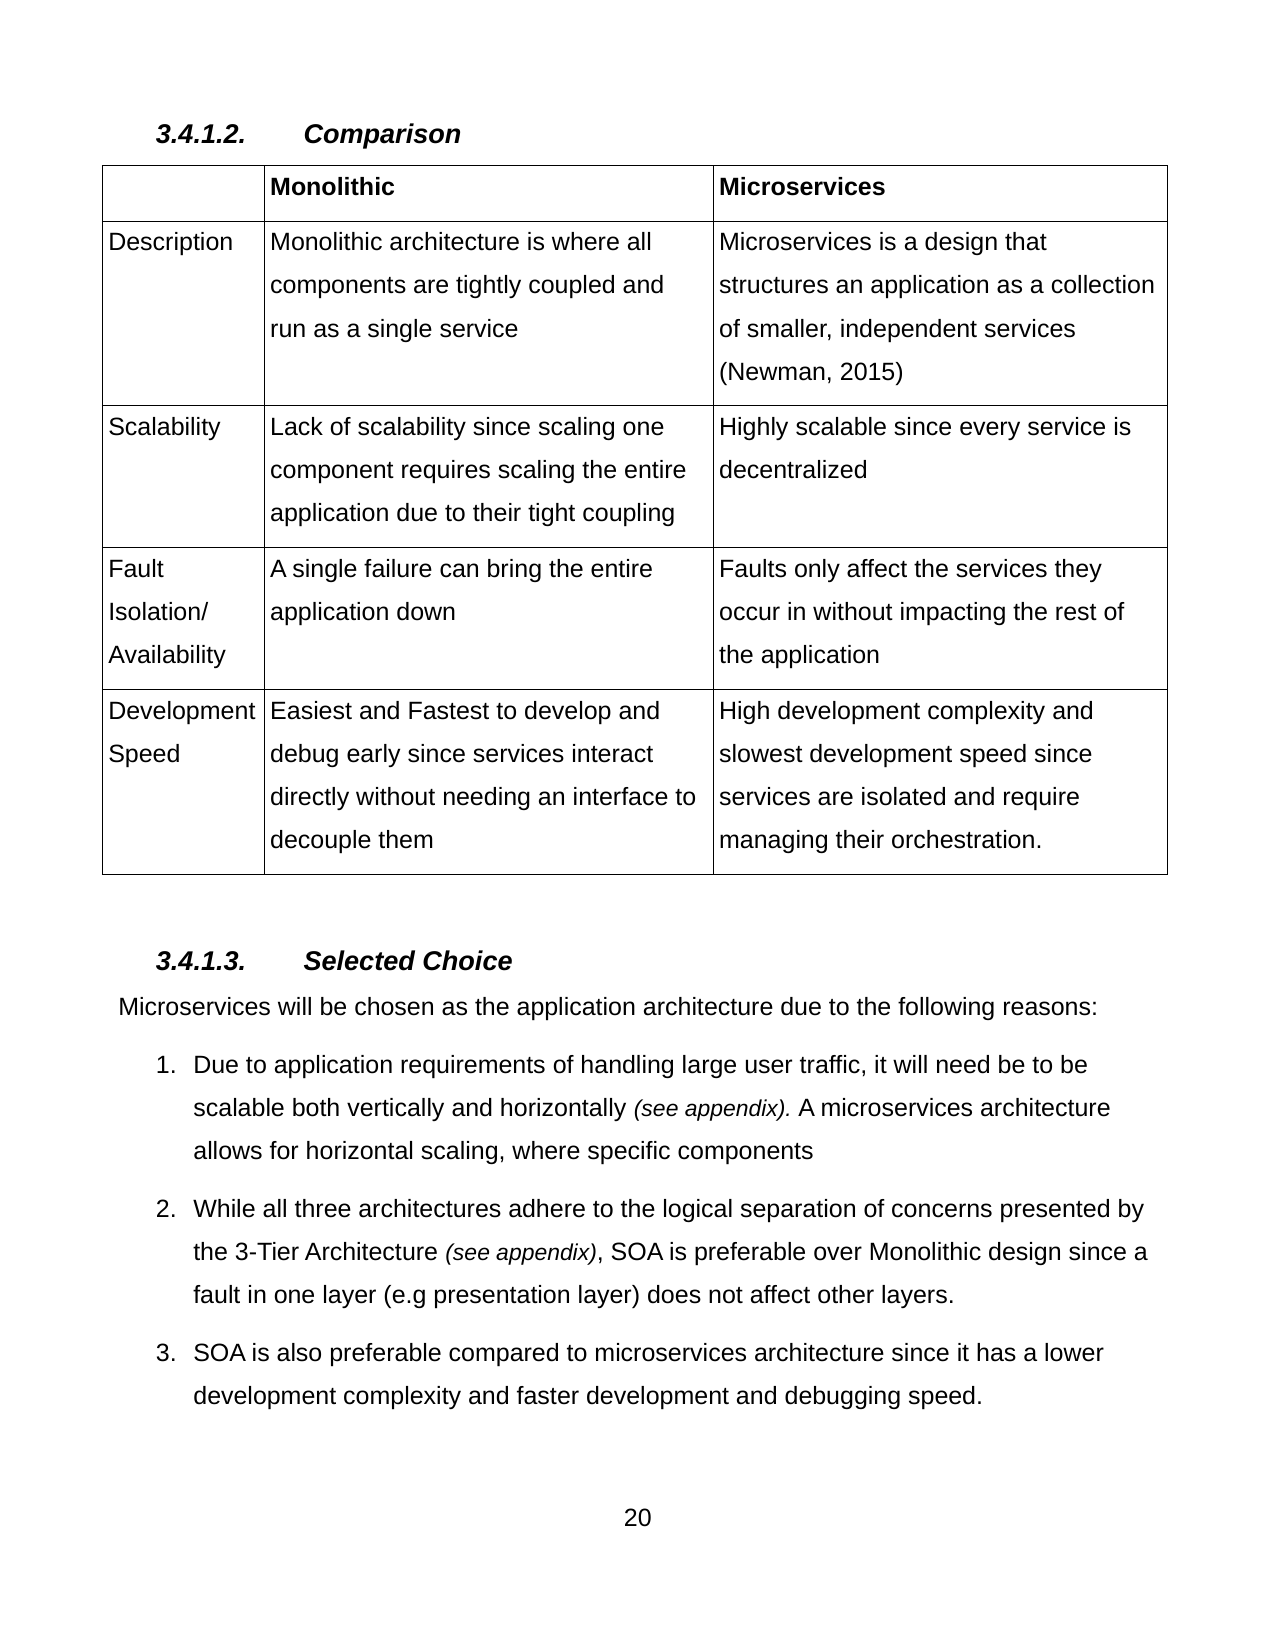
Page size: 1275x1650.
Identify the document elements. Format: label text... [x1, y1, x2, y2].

table_cell Microservices is a design that structures an application as a collection of smaller, independent services (Newman, 2015) [714, 222, 1167, 405]
table_cell High development complexity and slowest development speed since services are isolated and require managing their orchestration. [714, 690, 1167, 874]
list While all three architectures adhere to the logical separation of concerns presented by the 3-Tier Architecture (see appendix), SOA is preferable over Monolithic design since a fault in one layer (e.g presentation layer) does not affect other layers. [156, 1194, 1157, 1309]
table_cell Development Speed [103, 690, 264, 874]
table_header [103, 166, 264, 221]
table_cell Monolithic architecture is where all components are tightly coupled and run as a single service [265, 222, 713, 405]
text Microservices will be chosen as the application architecture due to the following reasons: [118, 992, 1157, 1021]
list SOA is also preferable compared to microservices architecture since it has a lower development complexity and faster development and debugging speed. [156, 1338, 1157, 1409]
table_cell A single failure can bring the entire application down [265, 548, 713, 689]
table_cell Lack of scalability since scaling one component requires scaling the entire application due to their tight coupling [265, 406, 713, 547]
subtitle Selected Choice [156, 945, 1157, 976]
table_cell Scalability [103, 406, 264, 547]
list Due to application requirements of handling large user traffic, it will need be to be scalable both vertically and horizontally (see appendix). A microservices architecture allows for horizontal scaling, where specific components [156, 1050, 1157, 1165]
table_cell Faults only affect the services they occur in without impacting the rest of the application [714, 548, 1167, 689]
table_cell Description [103, 222, 264, 405]
table_header Microservices [714, 166, 1167, 221]
table_cell Fault Isolation/ Availability [103, 548, 264, 689]
subtitle Comparison [156, 118, 1157, 149]
table_header Monolithic [265, 166, 713, 221]
table_cell Easiest and Fastest to develop and debug early since services interact directly without needing an interface to decouple them [265, 690, 713, 874]
table_cell Highly scalable since every service is decentralized [714, 406, 1167, 547]
